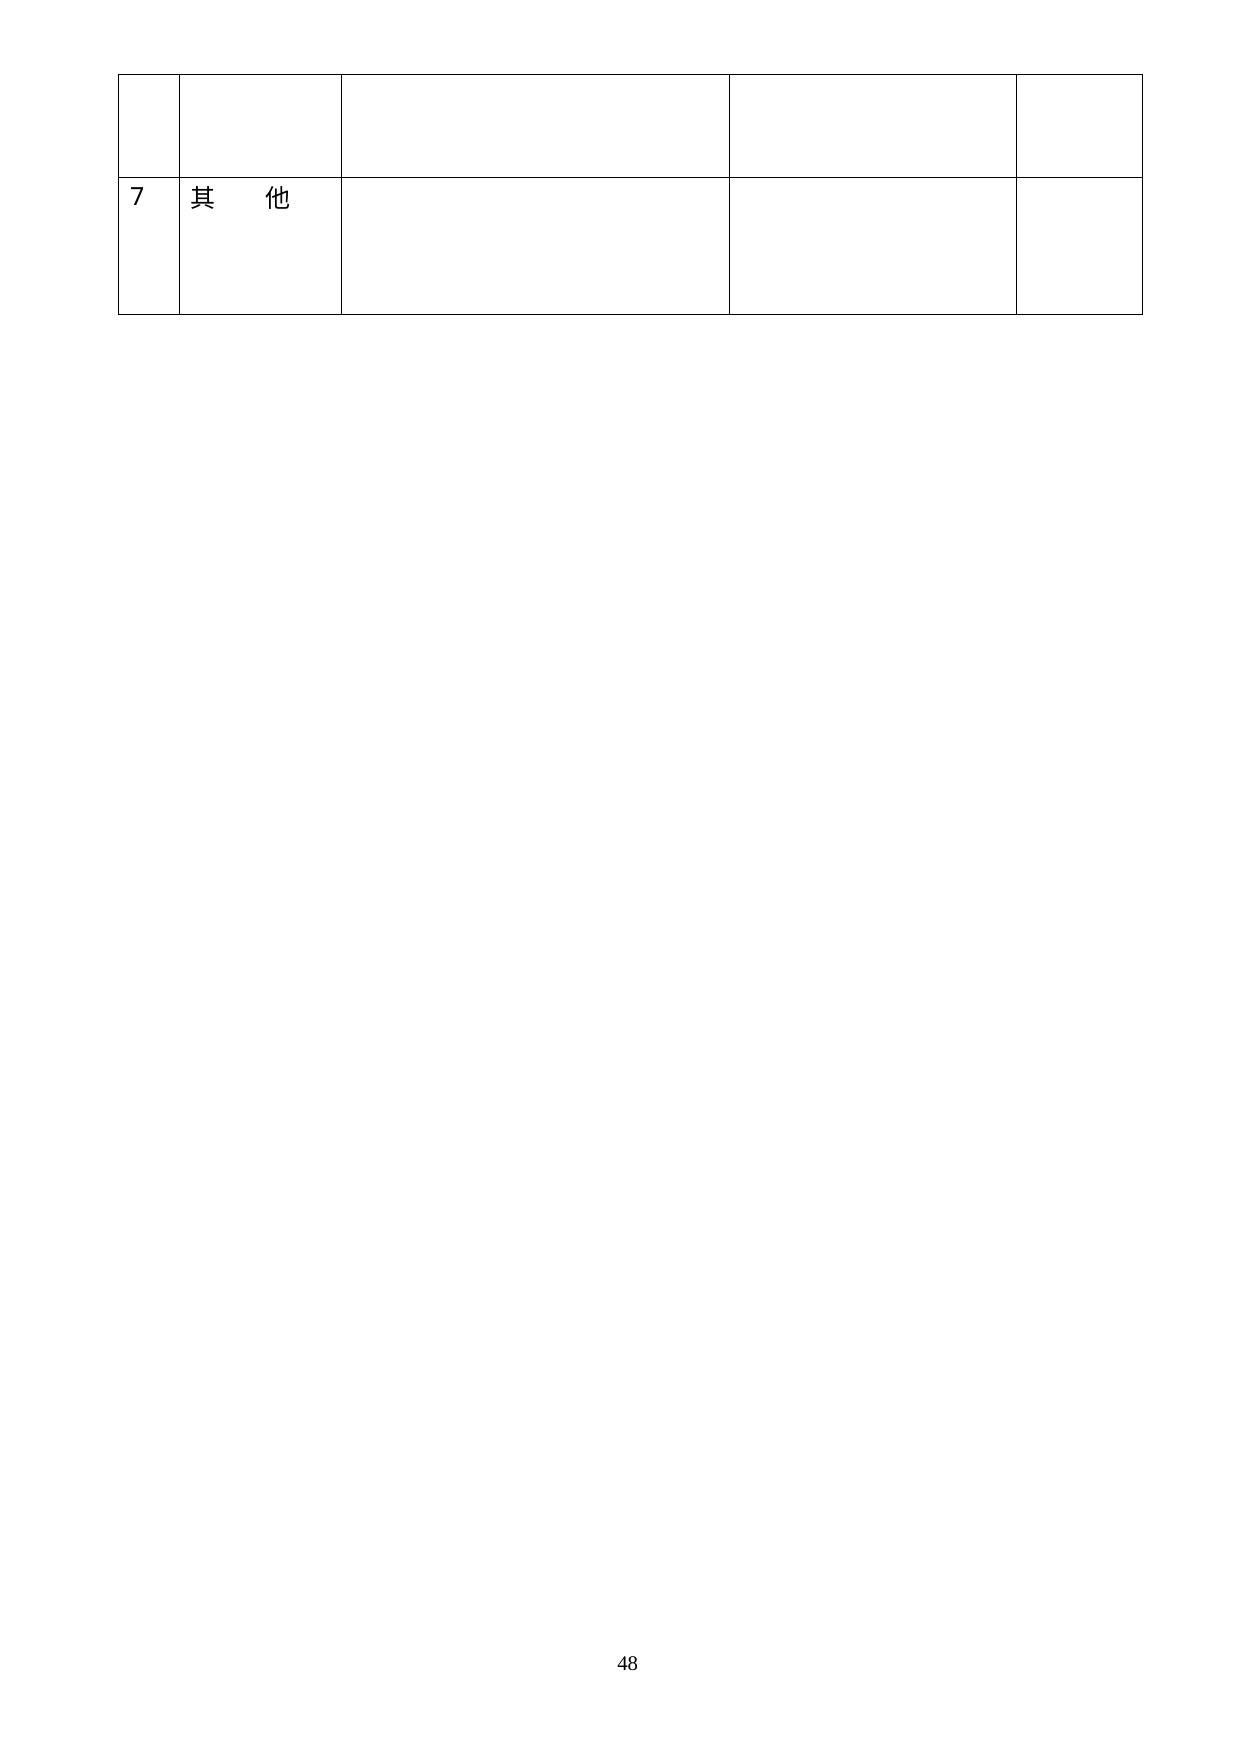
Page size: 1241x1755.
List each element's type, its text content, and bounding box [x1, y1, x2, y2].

table_cell [342, 178, 729, 314]
table_cell [180, 75, 341, 177]
table_cell [730, 178, 1016, 314]
table_cell 7 [119, 178, 179, 314]
table_cell 其 他 [180, 178, 341, 314]
table_cell [1017, 75, 1142, 177]
table_cell [342, 75, 729, 177]
table_cell [1017, 178, 1142, 314]
table_cell [119, 75, 179, 177]
table_cell [730, 75, 1016, 177]
